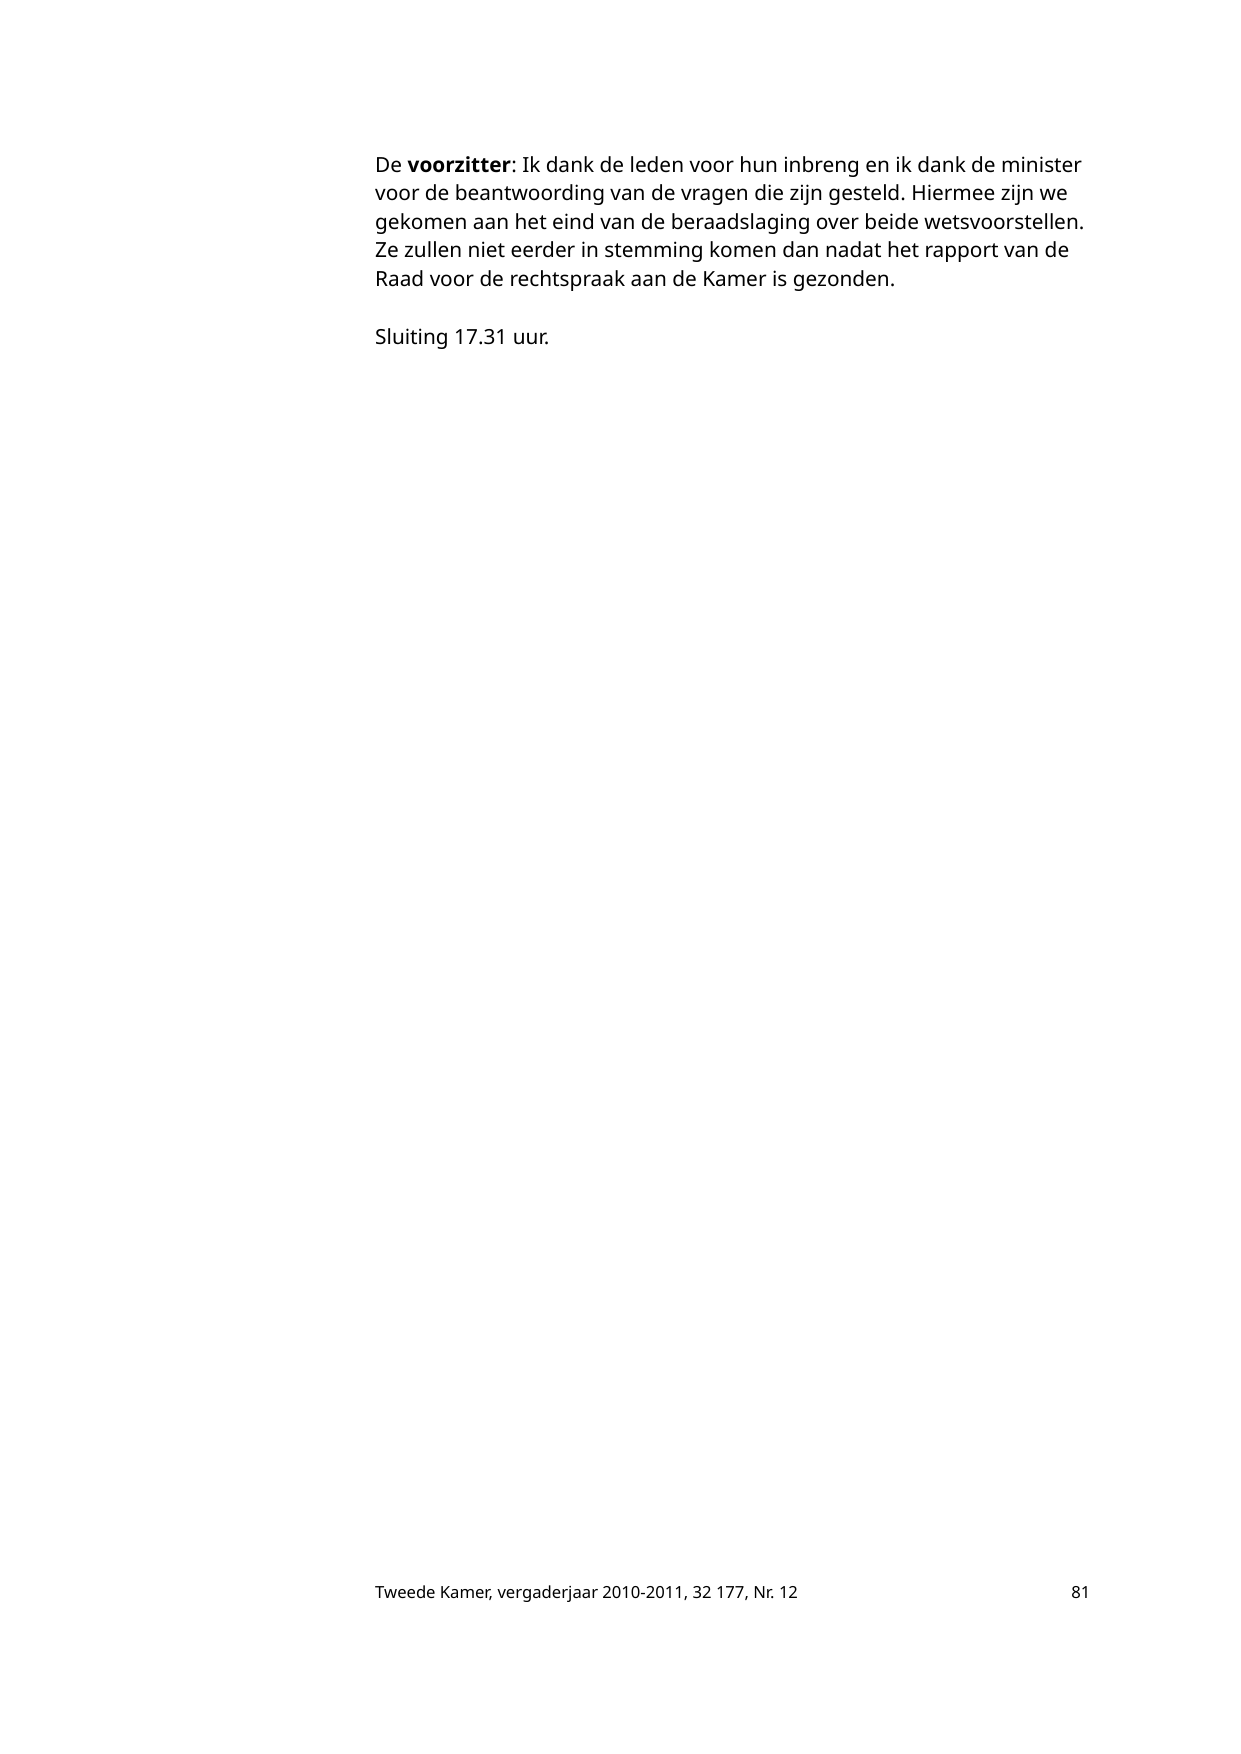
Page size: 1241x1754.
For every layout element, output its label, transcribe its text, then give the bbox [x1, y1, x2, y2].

text Sluiting 17.31 uur. [375, 322, 1090, 351]
text De voorzitter: Ik dank de leden voor hun inbreng en ik dank de minister voor de beantwoording van de vragen die zijn gesteld. Hiermee zijn we gekomen aan het eind van de beraadslaging over beide wetsvoorstellen. Ze zullen niet eerder in stemming komen dan nadat het rapport van de Raad voor de rechtspraak aan de Kamer is gezonden. [375, 150, 1090, 292]
